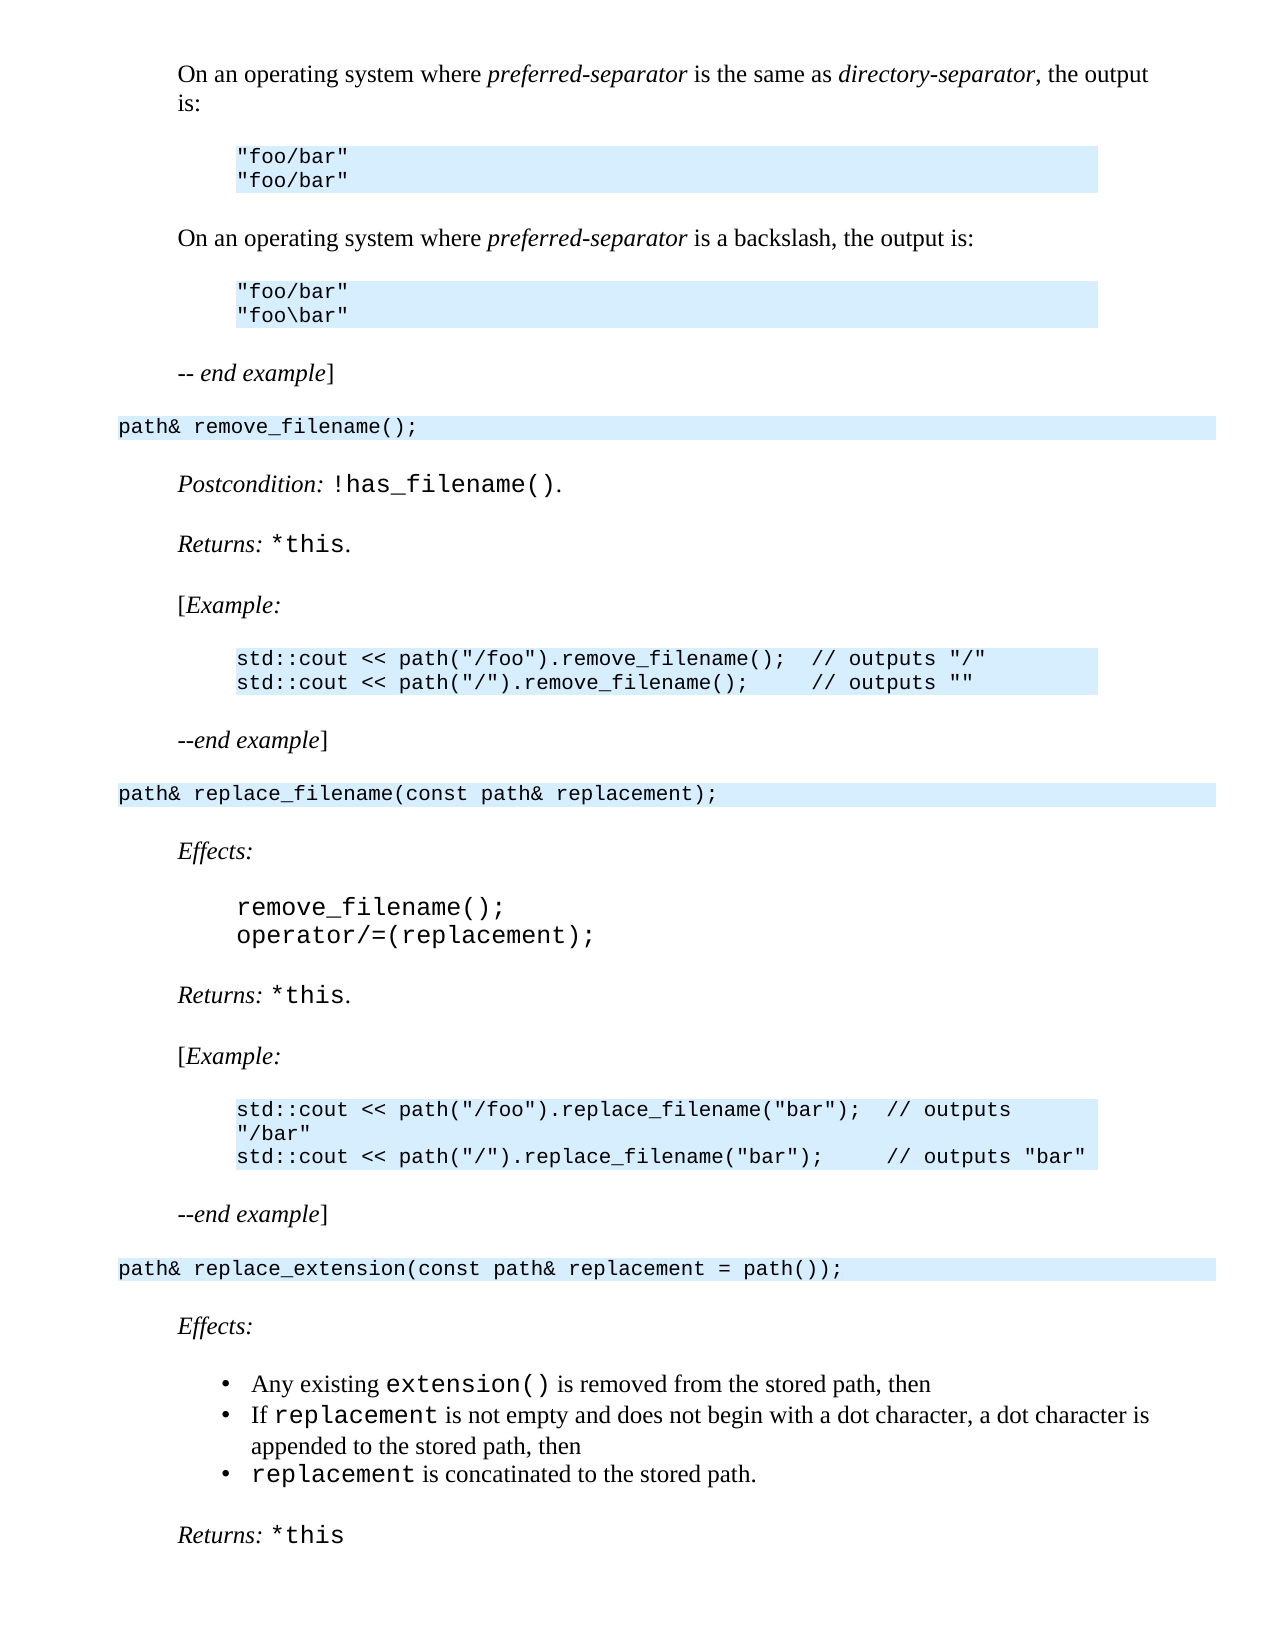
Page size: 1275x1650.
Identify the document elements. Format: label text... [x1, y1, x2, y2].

text --end example] [177, 725, 1157, 753]
text std::cout << path("/").replace_filename("bar"); // outputs "bar" [236, 1146, 1098, 1170]
text "foo/bar" [236, 281, 1098, 305]
text "foo/bar" [236, 146, 1098, 170]
text remove_filename(); operator/=(replacement); [236, 894, 1098, 951]
text std::cout << path("/foo").remove_filename(); // outputs "/" [236, 648, 1098, 672]
list replacement is concatinated to the stored path. [221, 1459, 1157, 1490]
text On an operating system where preferred-separator is a backslash, the output is: [177, 223, 1157, 252]
text Returns: *this. [177, 981, 1157, 1011]
text On an operating system where preferred-separator is the same as directory-separator, the output is: [177, 59, 1157, 117]
text path& replace_filename(const path& replacement); [118, 783, 1216, 807]
text Returns: *this. [177, 529, 1157, 560]
text [Example: [177, 590, 1157, 618]
list Any existing extension() is removed from the stored path, then [221, 1369, 1157, 1400]
text "foo\bar" [236, 305, 1098, 328]
text Effects: [177, 1311, 1157, 1339]
text path& remove_filename(); [118, 416, 1216, 440]
text Effects: [177, 836, 1157, 865]
text path& replace_extension(const path& replacement = path()); [118, 1258, 1216, 1281]
list If replacement is not empty and does not begin with a dot character, a dot character is appended to the stored path, then [221, 1400, 1157, 1459]
text Returns: *this [177, 1520, 1157, 1551]
text Postcondition: !has_filename(). [177, 469, 1157, 500]
text -- end example] [177, 358, 1157, 387]
text --end example] [177, 1199, 1157, 1228]
text std::cout << path("/").remove_filename(); // outputs "" [236, 672, 1098, 695]
text "foo/bar" [236, 170, 1098, 193]
text std::cout << path("/foo").replace_filename("bar"); // outputs "/bar" [236, 1099, 1098, 1146]
text [Example: [177, 1041, 1157, 1069]
